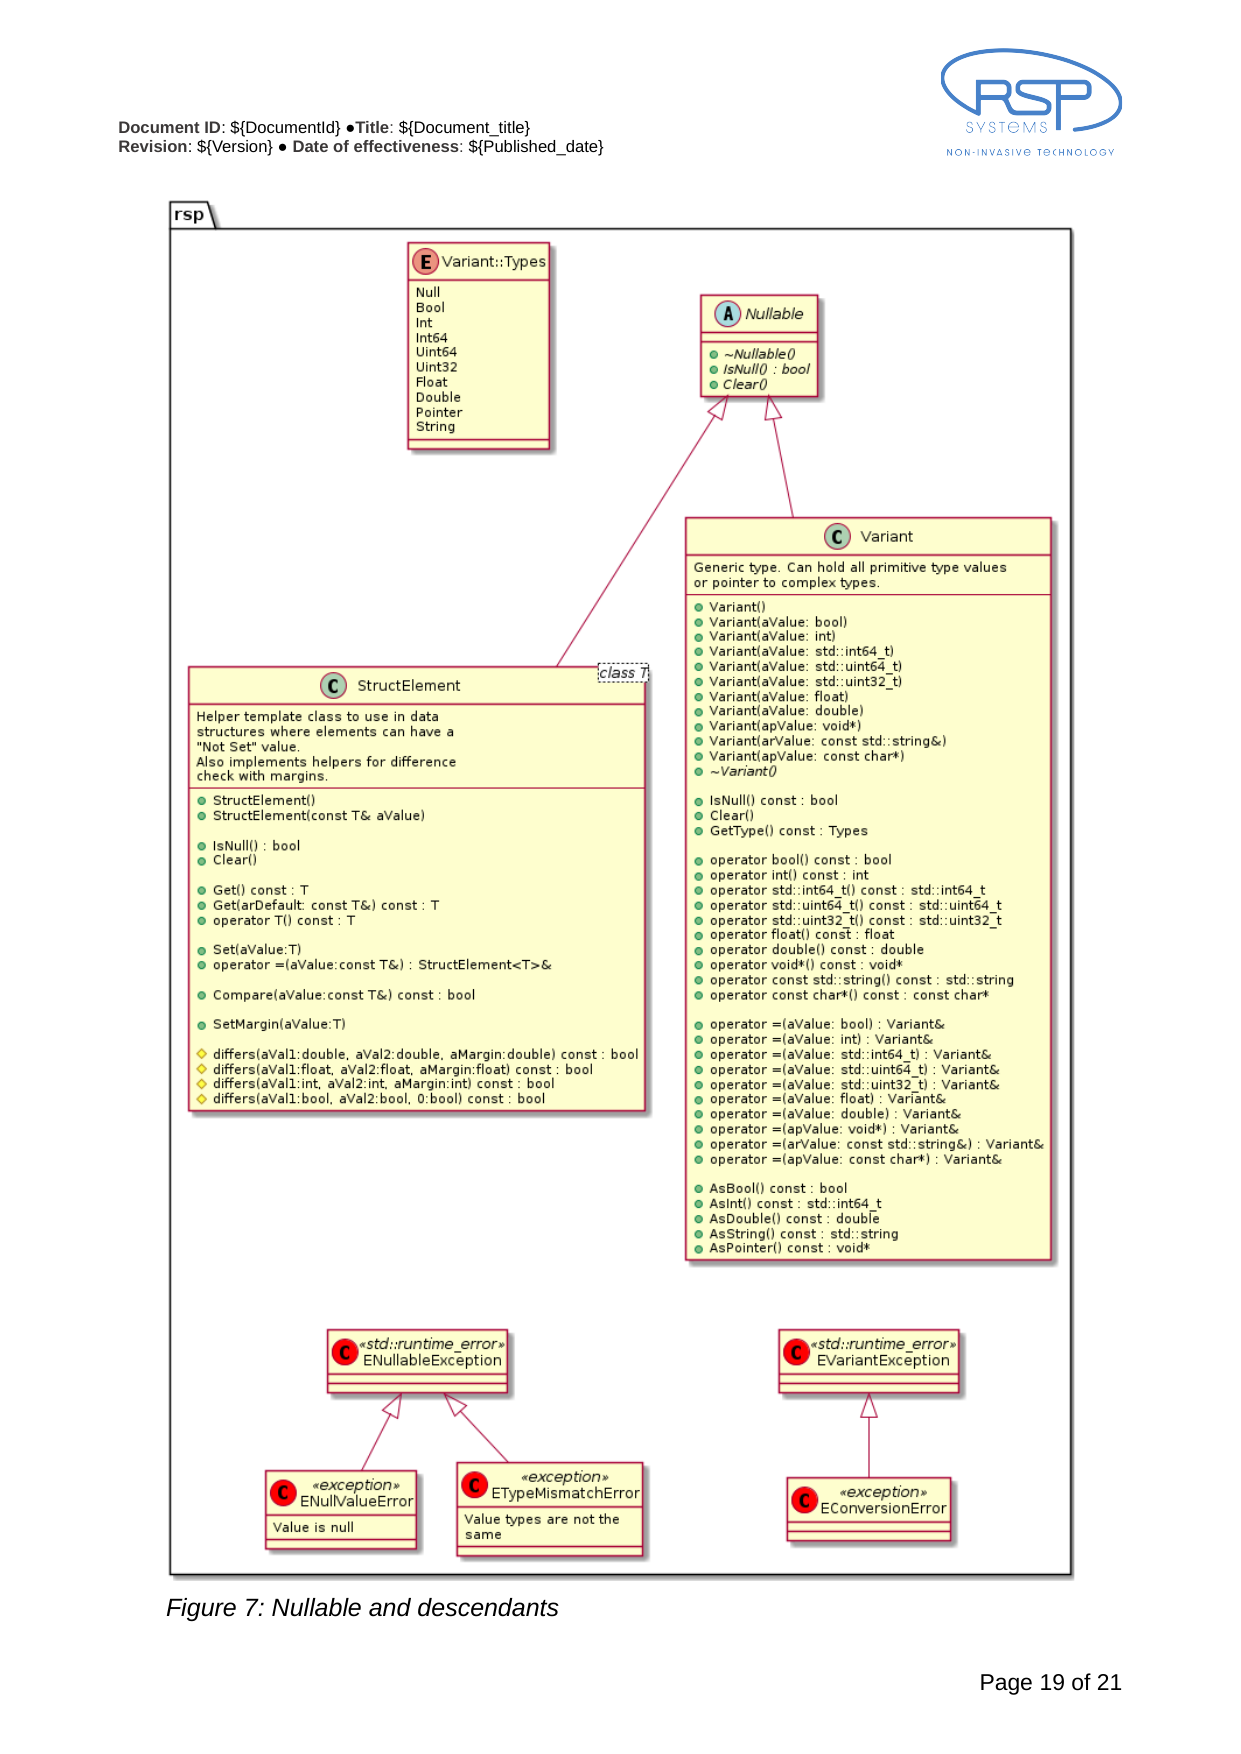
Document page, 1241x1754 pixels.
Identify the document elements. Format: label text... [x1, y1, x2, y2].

picture [941, 48, 1123, 156]
picture [165, 198, 1075, 1581]
text Figure 7: Nullable and descendants [166, 1581, 1074, 1622]
